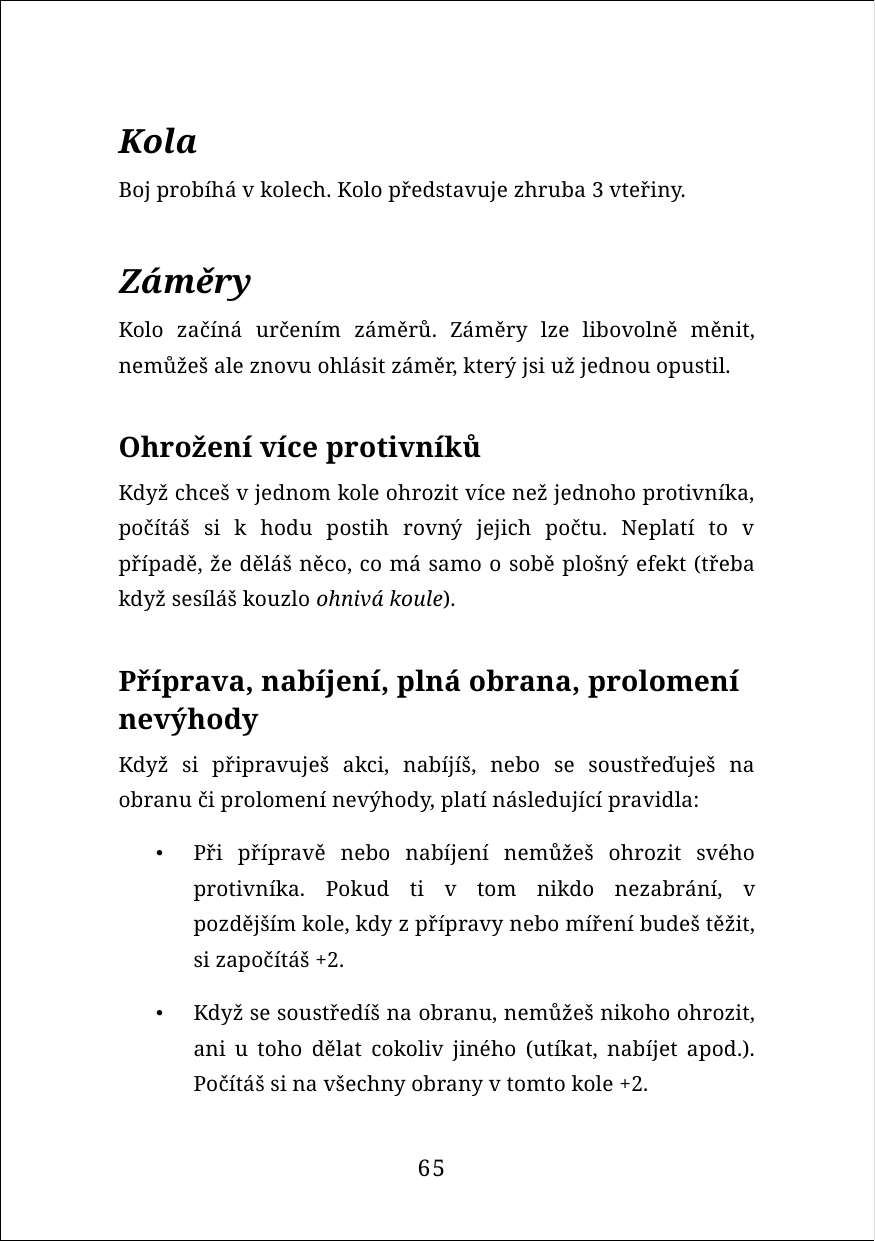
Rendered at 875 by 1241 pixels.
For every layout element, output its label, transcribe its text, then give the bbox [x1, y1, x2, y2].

subtitle Příprava, nabíjení, plná obrana, prolomení nevýhody [118, 661, 756, 738]
text Boj probíhá v kolech. Kolo představuje zhruba 3 vteřiny. [118, 175, 756, 204]
text Když si připravuješ akci, nabíjíš, nebo se soustřeďuješ na obranu či prolomení nevýhody, platí následující pravidla: [118, 750, 756, 814]
list Při přípravě nebo nabíjení nemůžeš ohrozit svého protivníka. Pokud ti v tom nikdo nezabrání, v pozdějším kole, kdy z přípravy nebo míření budeš těžit, si započítáš +2. [156, 838, 756, 973]
subtitle Ohrožení více protivníků [118, 428, 756, 466]
subtitle Záměry [118, 258, 756, 304]
text Když chceš v jednom kole ohrozit více než jednoho protivníka, počítáš si k hodu postih rovný jejich počtu. Neplatí to v případě, že děláš něco, co má samo o sobě plošný efekt (třeba když sesíláš kouzlo ohnivá koule). [118, 478, 756, 613]
text Kolo začíná určením záměrů. Záměry lze libovolně měnit, nemůžeš ale znovu ohlásit záměr, který jsi už jednou opustil. [118, 315, 756, 379]
subtitle Kola [118, 118, 756, 164]
list Když se soustředíš na obranu, nemůžeš nikoho ohrozit, ani u toho dělat cokoliv jiného (utíkat, nabíjet apod.). Počítáš si na všechny obrany v tomto kole +2. [156, 998, 756, 1098]
